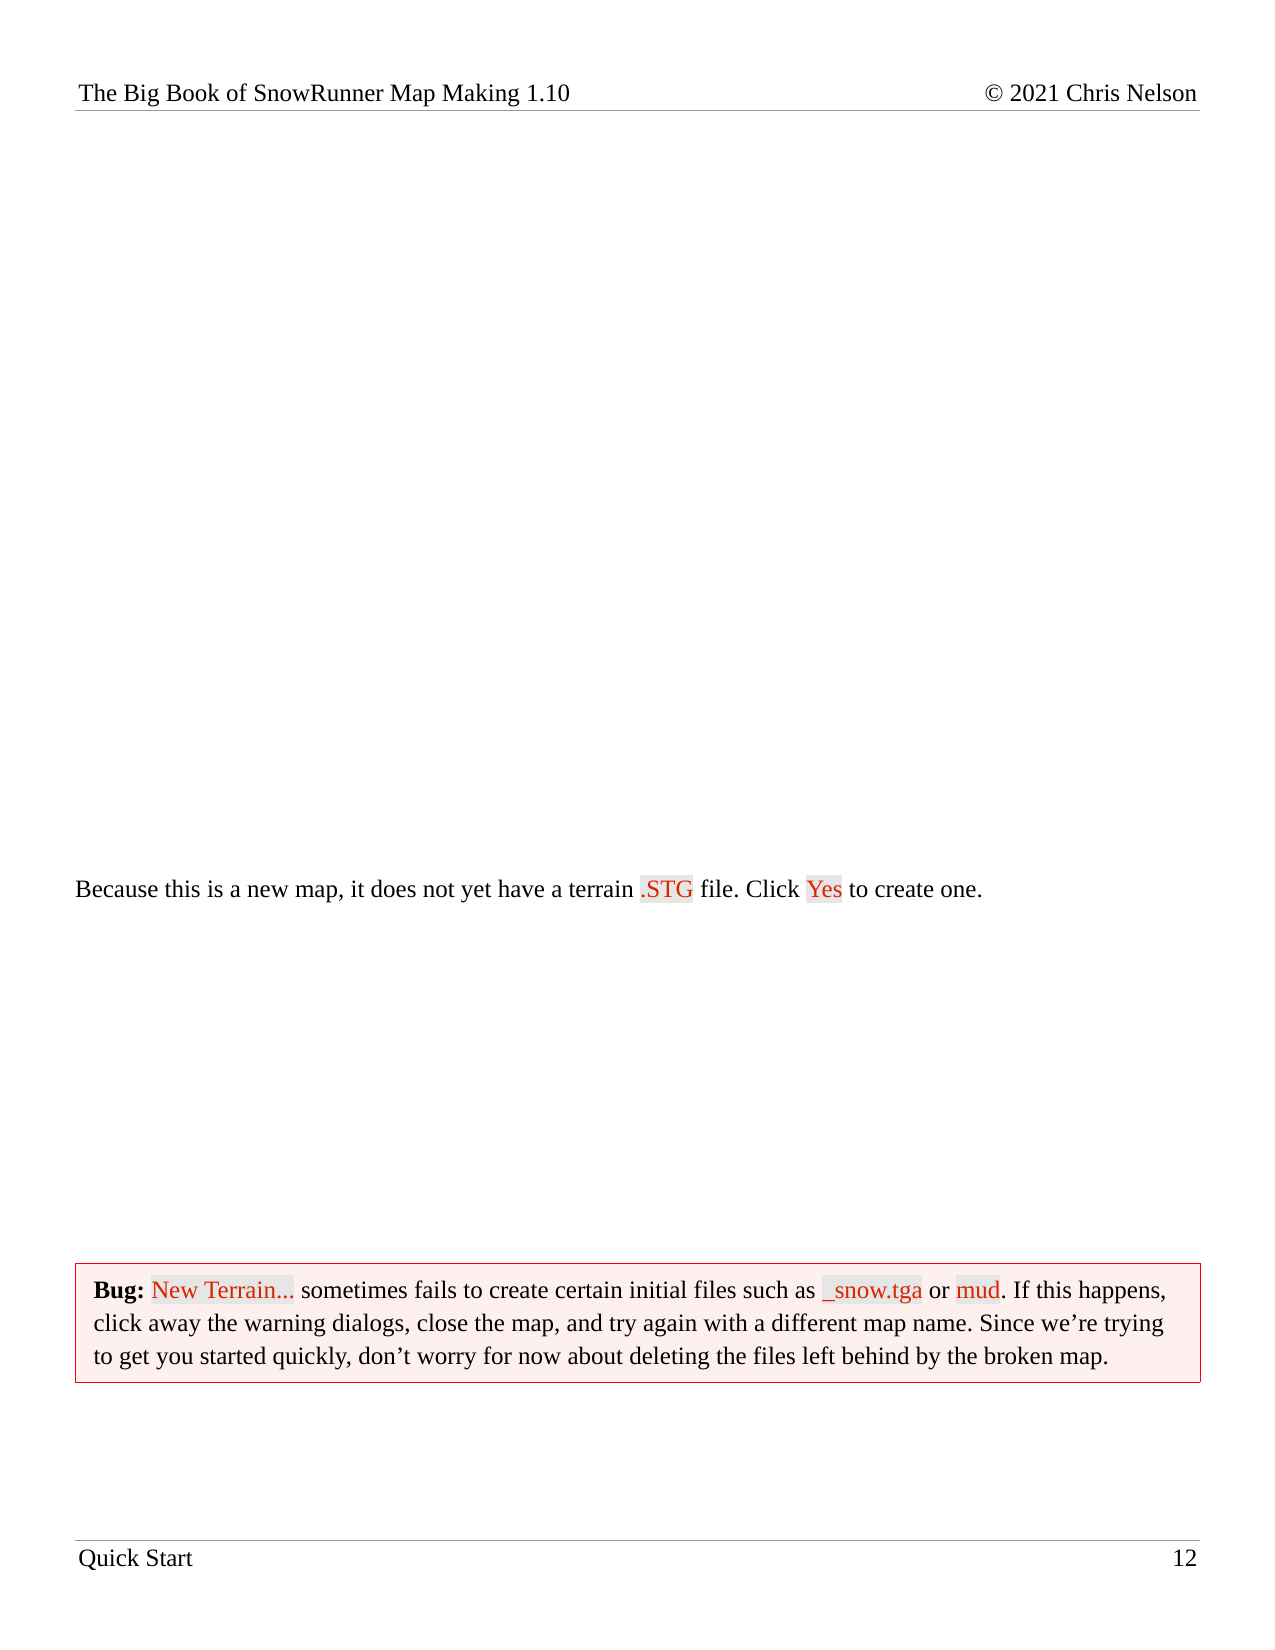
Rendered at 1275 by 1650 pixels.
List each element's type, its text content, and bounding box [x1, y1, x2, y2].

list New Terrain... sometimes fails to create certain initial files such as _snow.tga or mud. If this happens, click away the warning dialogs, close the map, and try again with a different map name. Since we’re trying to get you started quickly, don’t worry for now about deleting the files left behind by the broken map. [76, 1264, 1200, 1382]
text Because this is a new map, it does not yet have a terrain .STG file. Click Yes to create one. [75, 874, 1200, 903]
